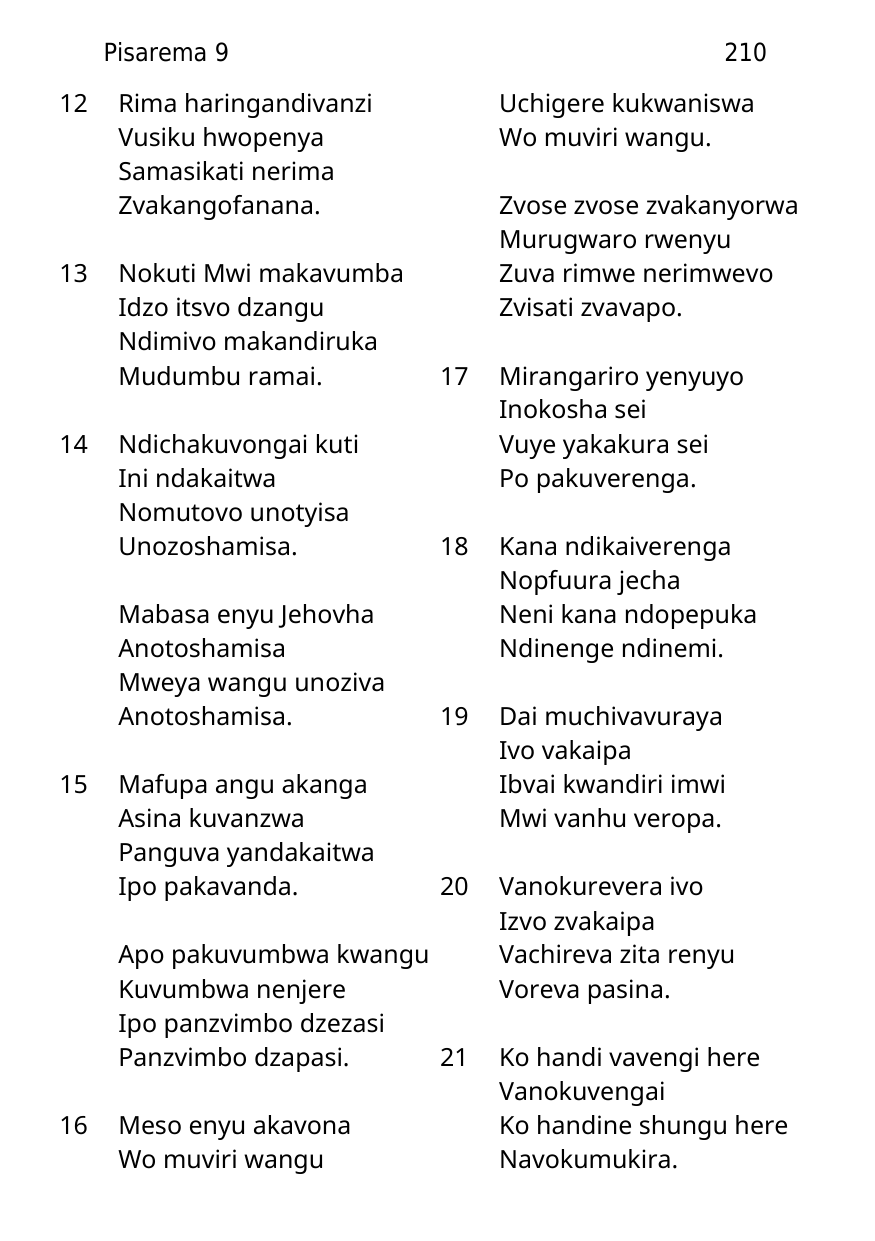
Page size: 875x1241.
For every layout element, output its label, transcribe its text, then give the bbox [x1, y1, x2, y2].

text Samasikati nerima [59, 154, 434, 188]
text Zvose zvose zvakanyorwa [440, 188, 815, 222]
text Ndimivo makandiruka [59, 324, 434, 358]
text Vuye yakakura sei [440, 426, 815, 460]
text Asina kuvanzwa [59, 801, 434, 835]
text Po pakuverenga. [440, 460, 815, 494]
text Neni kana ndopepuka [440, 597, 815, 631]
text 12 Rima haringandivanzi [59, 86, 434, 120]
text Unozoshamisa. [59, 528, 434, 562]
text Mabasa enyu Jehovha [59, 597, 434, 631]
text Panguva yandakaitwa [59, 835, 434, 869]
text 21 Ko handi vavengi here [440, 1039, 815, 1073]
text Vanokuvengai [440, 1073, 815, 1107]
text Anotoshamisa. [59, 699, 434, 733]
text Ipo pakavanda. [59, 869, 434, 903]
text Ipo panzvimbo dzezasi [59, 1005, 434, 1039]
text 19 Dai muchivavuraya [440, 699, 815, 733]
text 17 Mirangariro yenyuyo [440, 358, 815, 392]
text Panzvimbo dzapasi. [59, 1039, 434, 1073]
text Ivo vakaipa [440, 733, 815, 767]
text Voreva pasina. [440, 971, 815, 1005]
text Nopfuura jecha [440, 562, 815, 597]
text 15 Mafupa angu akanga [59, 767, 434, 801]
text Uchigere kukwaniswa [440, 86, 815, 120]
text Izvo zvakaipa [440, 903, 815, 937]
text 13 Nokuti Mwi makavumba [59, 256, 434, 290]
text Idzo itsvo dzangu [59, 290, 434, 324]
text Nomutovo unotyisa [59, 494, 434, 528]
text Zuva rimwe nerimwevo [440, 256, 815, 290]
text Mweya wangu unoziva [59, 665, 434, 699]
text Inokosha sei [440, 392, 815, 426]
text Ini ndakaitwa [59, 460, 434, 494]
text Wo muviri wangu. [440, 120, 815, 154]
text Anotoshamisa [59, 631, 434, 665]
text 20 Vanokurevera ivo [440, 869, 815, 903]
text Mwi vanhu veropa. [440, 801, 815, 835]
text Zvisati zvavapo. [440, 290, 815, 324]
text Zvakangofanana. [59, 188, 434, 222]
text 18 Kana ndikaiverenga [440, 528, 815, 562]
text Vusiku hwopenya [59, 120, 434, 154]
text 14 Ndichakuvongai kuti [59, 426, 434, 460]
text Kuvumbwa nenjere [59, 971, 434, 1005]
text Murugwaro rwenyu [440, 222, 815, 256]
text Wo muviri wangu [59, 1142, 434, 1176]
text Ndinenge ndinemi. [440, 631, 815, 665]
text Ibvai kwandiri imwi [440, 767, 815, 801]
text Vachireva zita renyu [440, 937, 815, 971]
text Navokumukira. [440, 1142, 815, 1176]
text Ko handine shungu here [440, 1107, 815, 1142]
text Mudumbu ramai. [59, 358, 434, 392]
text 16 Meso enyu akavona [59, 1107, 434, 1142]
text Apo pakuvumbwa kwangu [59, 937, 434, 971]
